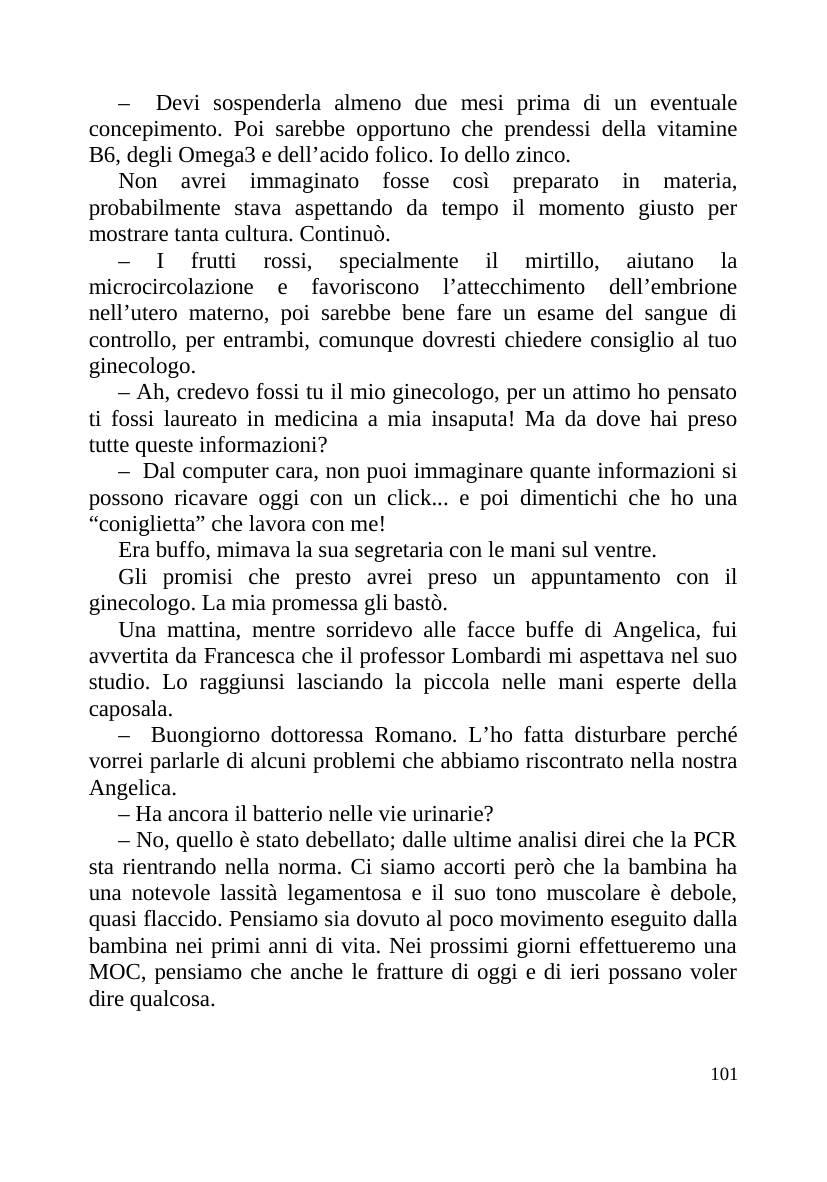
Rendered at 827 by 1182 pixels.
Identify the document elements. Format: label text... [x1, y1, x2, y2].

text – I frutti rossi, specialmente il mirtillo, aiutano la microcircolazione e favoriscono l’attecchimento dell’embrione nell’utero materno, poi sarebbe bene fare un esame del sangue di controllo, per entrambi, comunque dovresti chiedere consiglio al tuo ginecologo. [88, 247, 738, 378]
text Non avrei immaginato fosse così preparato in materia, probabilmente stava aspettando da tempo il momento giusto per mostrare tanta cultura. Continuò. [88, 168, 738, 247]
text Gli promisi che presto avrei preso un appuntamento con il ginecologo. La mia promessa gli bastò. [88, 563, 738, 616]
text Una mattina, mentre sorridevo alle facce buffe di Angelica, fui avvertita da Francesca che il professor Lombardi mi aspettava nel suo studio. Lo raggiunsi lasciando la piccola nelle mani esperte della caposala. [88, 616, 738, 721]
text – No, quello è stato debellato; dalle ultime analisi direi che la PCR sta rientrando nella norma. Ci siamo accorti però che la bambina ha una notevole lassità legamentosa e il suo tono muscolare è debole, quasi flaccido. Pensiamo sia dovuto al poco movimento eseguito dalla bambina nei primi anni di vita. Nei prossimi giorni effettueremo una MOC, pensiamo che anche le fratture di oggi e di ieri possano voler dire qualcosa. [88, 826, 738, 1011]
text – Ha ancora il batterio nelle vie urinarie? [88, 800, 738, 826]
text – Ah, credevo fossi tu il mio ginecologo, per un attimo ho pensato ti fossi laureato in medicina a mia insaputa! Ma da dove hai preso tutte queste informazioni? [88, 378, 738, 457]
text Era buffo, mimava la sua segretaria con le mani sul ventre. [88, 537, 738, 563]
text – Devi sospenderla almeno due mesi prima di un eventuale concepimento. Poi sarebbe opportuno che prendessi della vitamine B6, degli Omega3 e dell’acido folico. Io dello zinco. [88, 88, 738, 168]
text – Dal computer cara, non puoi immaginare quante informazioni si possono ricavare oggi con un click... e poi dimentichi che ho una “coniglietta” che lavora con me! [88, 457, 738, 537]
text – Buongiorno dottoressa Romano. L’ho fatta disturbare perché vorrei parlarle di alcuni problemi che abbiamo riscontrato nella nostra Angelica. [88, 721, 738, 800]
